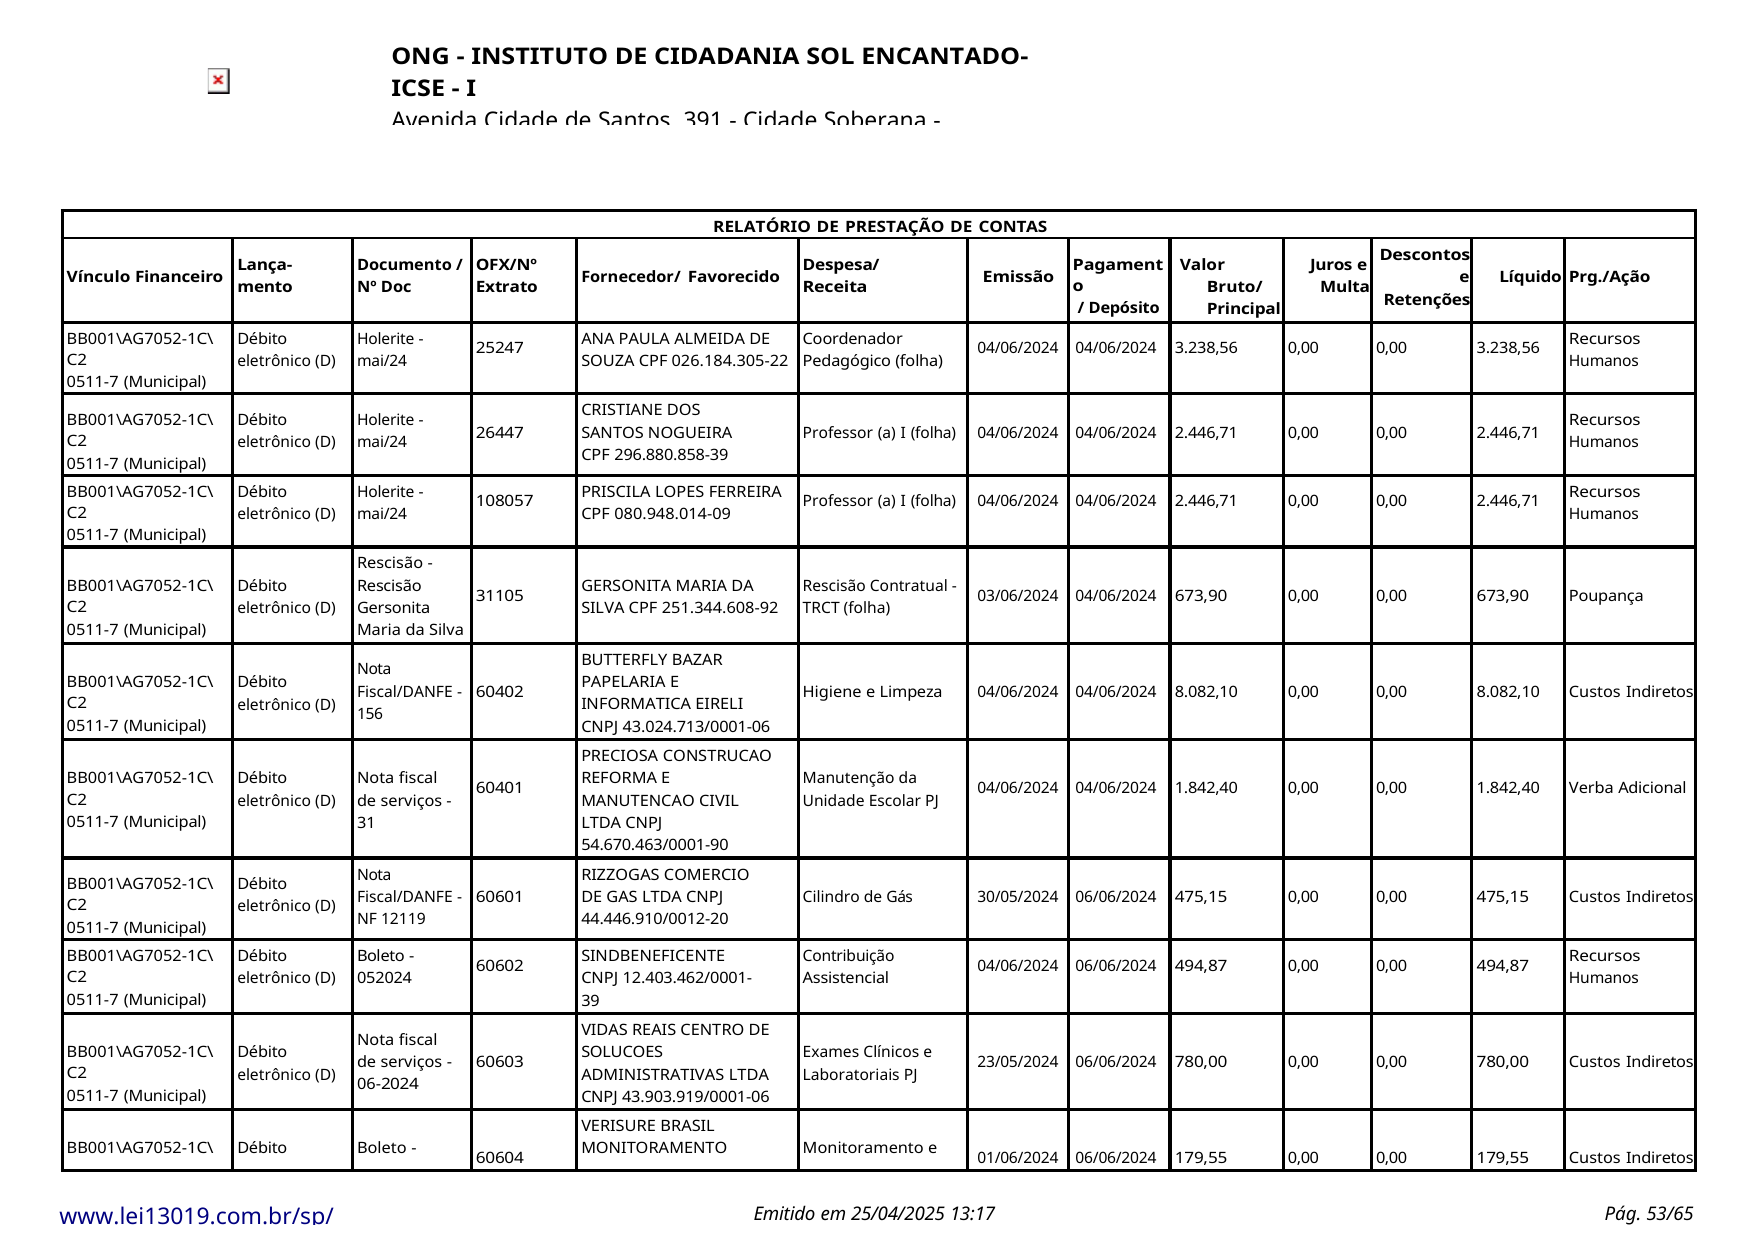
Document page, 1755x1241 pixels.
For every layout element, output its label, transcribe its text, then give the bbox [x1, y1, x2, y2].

table_cell 23/05/2024 [969, 1015, 1067, 1108]
table_cell Holerite - mai/24 [354, 395, 470, 474]
table_cell 0,00 [1285, 324, 1370, 392]
table_cell 06/06/2024 [1070, 1015, 1168, 1108]
table_cell 0,00 [1373, 1111, 1470, 1168]
table_cell Líquido [1473, 239, 1563, 321]
table_cell BB001\AG7052-1C\C2 0511-7 (Municipal) [64, 395, 231, 474]
table_cell 06/06/2024 [1070, 860, 1168, 938]
table_cell 60601 [473, 860, 575, 938]
table_cell PRISCILA LOPES FERREIRA CPF 080.948.014-09 [578, 477, 797, 545]
table_cell 0,00 [1373, 645, 1470, 738]
table_cell Cilindro de Gás [800, 860, 966, 938]
table_cell 0,00 [1285, 1111, 1370, 1168]
table_cell Boleto [354, 1111, 470, 1168]
table_cell BB001\AG7052-1C\C2 0511-7 (Municipal) [64, 549, 231, 642]
table_cell Recursos Humanos [1566, 941, 1694, 1012]
table_cell Custos Indiretos [1566, 1111, 1694, 1168]
table_cell 01/06/2024 [969, 1111, 1067, 1168]
table_cell Higiene e Limpeza [800, 645, 966, 738]
table_cell BB001\AG7052-1C\C2 0511-7 (Municipal) [64, 941, 231, 1012]
table_cell Recursos Humanos [1566, 324, 1694, 392]
table_cell Nota ﬁscal de serviços - 31 [354, 741, 470, 856]
table_cell 3.238,56 [1473, 324, 1563, 392]
table_cell Débito eletrônico (D) [234, 860, 351, 938]
table_cell Débito eletrônico (D) [234, 741, 351, 856]
table_cell 0,00 [1285, 549, 1370, 642]
table_cell 04/06/2024 [1070, 741, 1168, 856]
table_cell 0,00 [1373, 741, 1470, 856]
table_cell Coordenador Pedagógico (folha) [800, 324, 966, 392]
table_cell Débito eletrônico (D) [234, 1015, 351, 1108]
table_cell Custos Indiretos [1566, 645, 1694, 738]
table_cell Débito eletrônico (D) [234, 645, 351, 738]
table_cell 0,00 [1373, 860, 1470, 938]
table_cell Custos Indiretos [1566, 1015, 1694, 1108]
table_cell Verba Adicional [1566, 741, 1694, 856]
table_cell BUTTERFLY BAZAR PAPELARIA E INFORMATICA EIRELI CNPJ 43.024.713/0001-06 [578, 645, 797, 738]
table_cell 2.446,71 [1172, 395, 1282, 474]
table_cell Prg./Ação [1566, 239, 1694, 321]
table_cell BB001\AG7052-1C\C2 0511-7 (Municipal) [64, 645, 231, 738]
table_cell 179,55 [1473, 1111, 1563, 1168]
table_cell Débito eletrônico (D) [234, 477, 351, 545]
table_cell Nota Fiscal/DANFE - 156 [354, 645, 470, 738]
table_cell Vínculo Financeiro [64, 239, 231, 321]
table_cell 0,00 [1285, 1015, 1370, 1108]
table_cell 04/06/2024 [969, 395, 1067, 474]
table_cell 179,55 [1172, 1111, 1282, 1168]
table_cell 60603 [473, 1015, 575, 1108]
table_cell Pagamento / Depósito [1070, 239, 1168, 321]
table_cell Custos Indiretos [1566, 860, 1694, 938]
table_cell 30/05/2024 [969, 860, 1067, 938]
table_cell Débito eletrônico (D) [234, 395, 351, 474]
table_cell 2.446,71 [1473, 395, 1563, 474]
table_cell Monitoramento e [800, 1111, 966, 1168]
table_cell 60402 [473, 645, 575, 738]
table_cell 1.842,40 [1473, 741, 1563, 856]
table_cell VIDAS REAIS CENTRO DE SOLUCOES ADMINISTRATIVAS LTDA CNPJ 43.903.919/0001-06 [578, 1015, 797, 1108]
table_cell PRECIOSA CONSTRUCAO REFORMA E MANUTENCAO CIVIL LTDA CNPJ 54.670.463/0001-90 [578, 741, 797, 856]
table_cell 25247 [473, 324, 575, 392]
table_cell Juros e Multa [1285, 239, 1370, 321]
table_cell CRISTIANE DOS SANTOS NOGUEIRA CPF 296.880.858-39 [578, 395, 797, 474]
table_cell 0,00 [1285, 477, 1370, 545]
table_cell GERSONITA MARIA DA SILVA CPF 251.344.608-92 [578, 549, 797, 642]
table_cell Emissão [969, 239, 1067, 321]
table_cell BB001\AG7052-1C\C2 0511-7 (Municipal) [64, 741, 231, 856]
table_cell 04/06/2024 [1070, 324, 1168, 392]
table_cell Recursos Humanos [1566, 395, 1694, 474]
table_cell 2.446,71 [1473, 477, 1563, 545]
table_cell 06/06/2024 [1070, 941, 1168, 1012]
table_cell 8.082,10 [1473, 645, 1563, 738]
table_cell RIZZOGAS COMERCIO DE GAS LTDA CNPJ 44.446.910/0012-20 [578, 860, 797, 938]
table_cell Valor Bruto/ Principal [1172, 239, 1282, 321]
table_cell 108057 [473, 477, 575, 545]
table_cell Débito eletrônico (D) [234, 941, 351, 1012]
table_cell Boleto - 052024 [354, 941, 470, 1012]
table_cell Fornecedor/ Favorecido [578, 239, 797, 321]
table_cell 0,00 [1373, 477, 1470, 545]
table_cell 3.238,56 [1172, 324, 1282, 392]
table_cell Poupança [1566, 549, 1694, 642]
table_cell 04/06/2024 [1070, 477, 1168, 545]
table_cell 780,00 [1473, 1015, 1563, 1108]
table_cell BB001\AG7052-1C\C2 0511-7 (Municipal) [64, 324, 231, 392]
table_cell 0,00 [1373, 324, 1470, 392]
table_cell BB001\AG7052-1C\C2 0511-7 (Municipal) [64, 1015, 231, 1108]
table_cell 03/06/2024 [969, 549, 1067, 642]
table_cell 780,00 [1172, 1015, 1282, 1108]
table_cell Débito [234, 1111, 351, 1168]
table_cell 31105 [473, 549, 575, 642]
table_cell Despesa/ Receita [800, 239, 966, 321]
table_cell 0,00 [1373, 941, 1470, 1012]
table_cell 8.082,10 [1172, 645, 1282, 738]
table_cell Descontos e Retenções [1373, 239, 1470, 321]
table_cell 04/06/2024 [1070, 549, 1168, 642]
table_cell 04/06/2024 [969, 941, 1067, 1012]
table_cell 06/06/2024 [1070, 1111, 1168, 1168]
table_cell 26447 [473, 395, 575, 474]
table_cell Holerite - mai/24 [354, 324, 470, 392]
table_cell Exames Clínicos e Laboratoriais PJ [800, 1015, 966, 1108]
table_cell OFX/Nº Extrato [473, 239, 575, 321]
table_cell 1.842,40 [1172, 741, 1282, 856]
table_cell 0,00 [1285, 645, 1370, 738]
table_cell 04/06/2024 [969, 645, 1067, 738]
table_cell 0,00 [1285, 860, 1370, 938]
table_cell VERISURE BRASIL MONITORAMENTO [578, 1111, 797, 1168]
table_cell 04/06/2024 [1070, 645, 1168, 738]
table_cell Professor (a) I (folha) [800, 477, 966, 545]
table_cell 475,15 [1172, 860, 1282, 938]
table_cell Rescisão Contratual - TRCT (folha) [800, 549, 966, 642]
table_cell BB001\AG7052-1C\C2 0511-7 (Municipal) [64, 860, 231, 938]
table_cell Documento / Nº Doc [354, 239, 470, 321]
table_cell Débito eletrônico (D) [234, 324, 351, 392]
table_cell Nota ﬁscal de serviços - 06-2024 [354, 1015, 470, 1108]
table_cell 0,00 [1373, 549, 1470, 642]
table_cell Holerite - mai/24 [354, 477, 470, 545]
table_cell 04/06/2024 [969, 324, 1067, 392]
table_cell 494,87 [1473, 941, 1563, 1012]
table_cell BB001\AG7052-1C\ [64, 1111, 231, 1168]
table_cell 2.446,71 [1172, 477, 1282, 545]
table_cell 494,87 [1172, 941, 1282, 1012]
table_cell 0,00 [1285, 741, 1370, 856]
table_cell 60401 [473, 741, 575, 856]
table_cell 673,90 [1473, 549, 1563, 642]
table_cell ANA PAULA ALMEIDA DE SOUZA CPF 026.184.305-22 [578, 324, 797, 392]
table_cell Professor (a) I (folha) [800, 395, 966, 474]
table_cell Manutenção da Unidade Escolar PJ [800, 741, 966, 856]
table_cell Lança- mento [234, 239, 351, 321]
table_cell 0,00 [1373, 1015, 1470, 1108]
table_cell 60602 [473, 941, 575, 1012]
table_cell SINDBENEFICENTE CNPJ 12.403.462/0001-39 [578, 941, 797, 1012]
table_cell 0,00 [1285, 941, 1370, 1012]
table_cell 475,15 [1473, 860, 1563, 938]
table_cell 0,00 [1285, 395, 1370, 474]
table_cell Débito eletrônico (D) [234, 549, 351, 642]
table_cell Recursos Humanos [1566, 477, 1694, 545]
table_cell Contribuição Assistencial [800, 941, 966, 1012]
table_cell BB001\AG7052-1C\C2 0511-7 (Municipal) [64, 477, 231, 545]
table_cell 673,90 [1172, 549, 1282, 642]
table_cell Rescisão - Rescisão Gersonita Maria da Silva [354, 549, 470, 642]
table_cell 0,00 [1373, 395, 1470, 474]
table_cell 04/06/2024 [969, 741, 1067, 856]
table_cell 04/06/2024 [1070, 395, 1168, 474]
table_cell 04/06/2024 [969, 477, 1067, 545]
table_header RELATÓRIO DE PRESTAÇÃO DE CONTAS [64, 212, 1694, 237]
table_cell Nota Fiscal/DANFE - NF 12119 [354, 860, 470, 938]
table_cell 60604 [473, 1111, 575, 1168]
